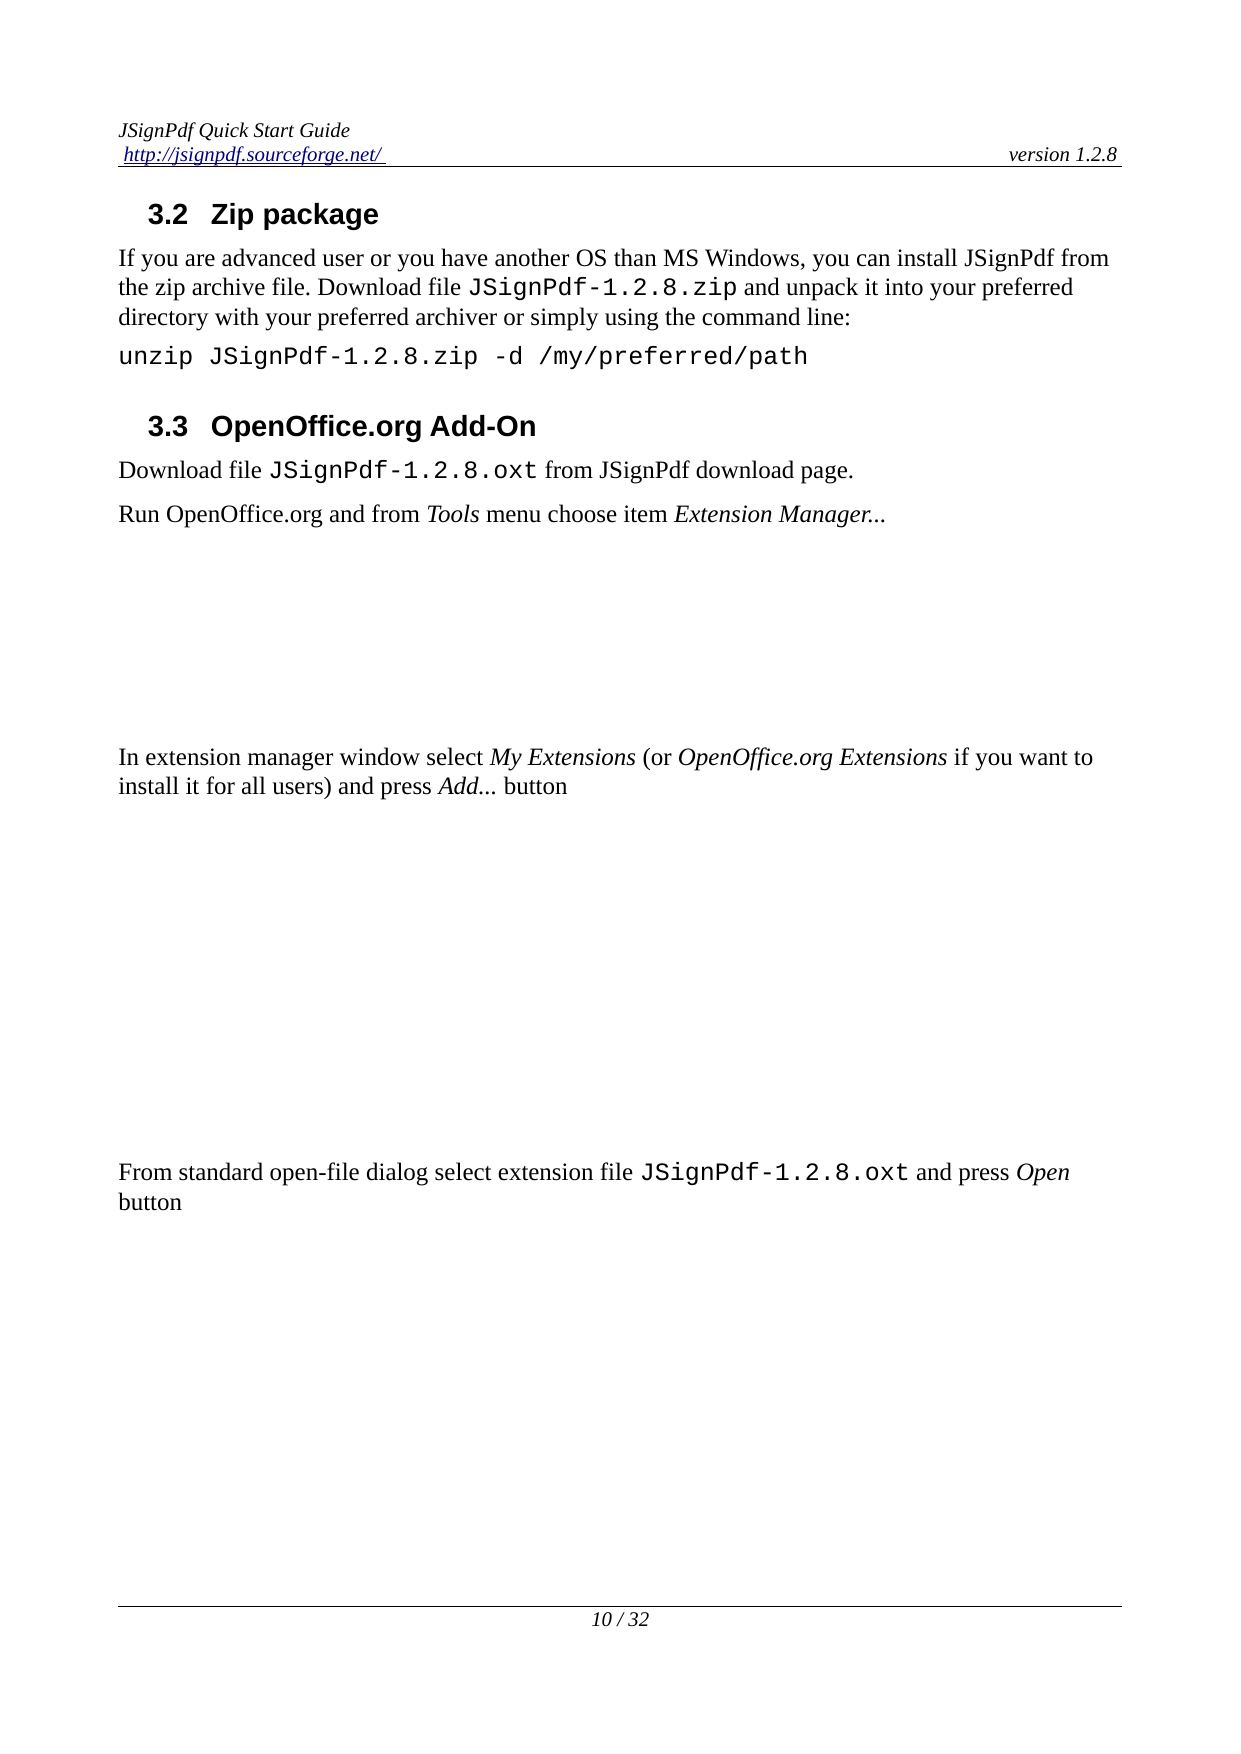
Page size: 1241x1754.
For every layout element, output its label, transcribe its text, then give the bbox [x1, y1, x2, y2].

text If you are advanced user or you have another OS than MS Windows, you can install JSignPdf from the zip archive file. Download file JSignPdf-1.2.8.zip and unpack it into your preferred directory with your preferred archiver or simply using the command line: [118, 243, 1122, 331]
text Run OpenOffice.org and from Tools menu choose item Extension Manager... [118, 499, 1122, 528]
text From standard open-file dialog select extension file JSignPdf-1.2.8.oxt and press Open button [118, 812, 1122, 1216]
subtitle OpenOffice.org Add-On [148, 409, 1116, 443]
text Download file JSignPdf-1.2.8.oxt from JSignPdf download page. [118, 456, 1122, 486]
text In extension manager window select My Extensions (or OpenOffice.org Extensions if you want to install it for all users) and press Add... button [118, 540, 1122, 800]
subtitle Zip package [148, 197, 1116, 230]
text unzip JSignPdf-1.2.8.zip -d /my/preferred/path [118, 344, 1122, 372]
